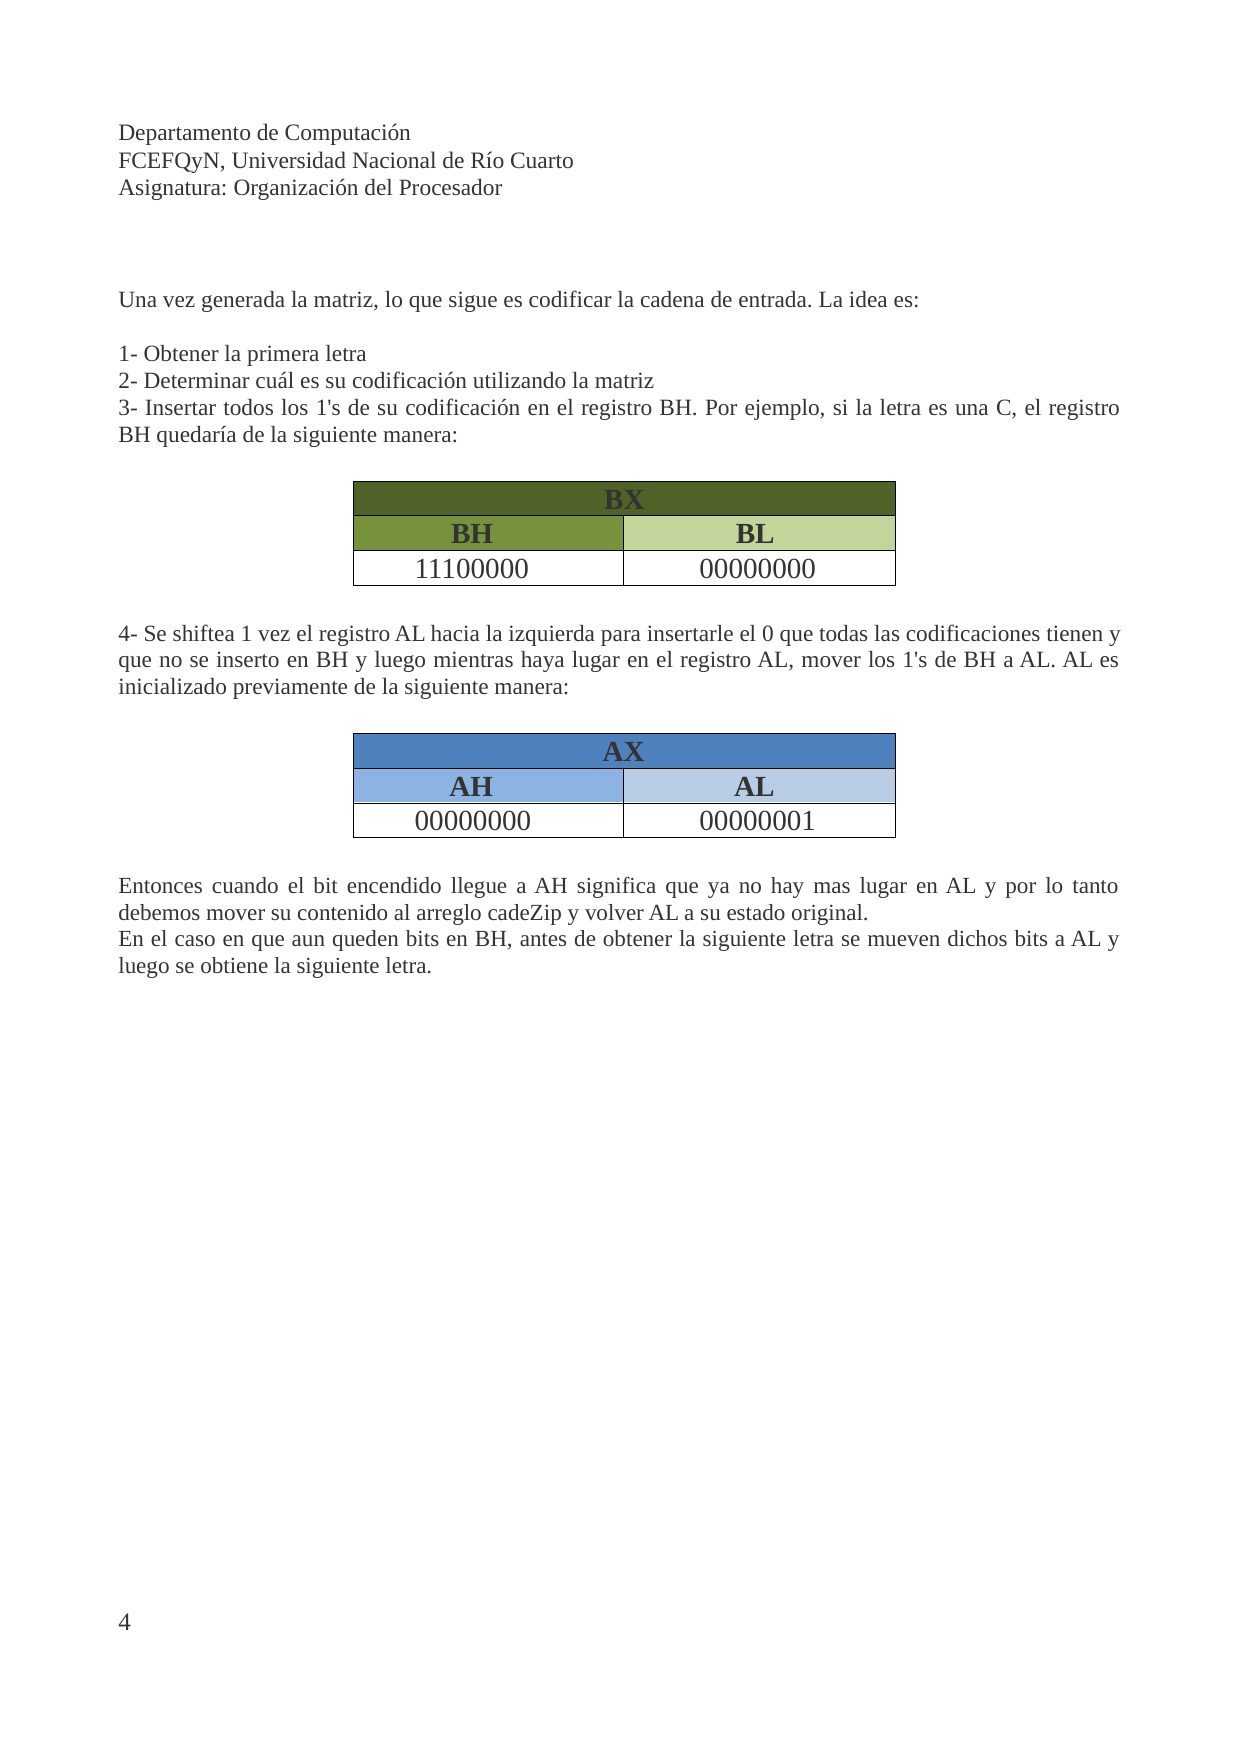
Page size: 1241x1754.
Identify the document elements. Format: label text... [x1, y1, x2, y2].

table_cell BH [354, 516, 623, 550]
table_cell AH [354, 769, 623, 802]
table_cell 11100000 [354, 551, 623, 584]
table_cell BL [624, 516, 895, 550]
text 2- Determinar cuál es su codificación utilizando la matriz [118, 367, 1122, 393]
text Entonces cuando el bit encendido llegue a AH significa que ya no hay mas lugar en AL y por lo tanto debemos mover su contenido al arreglo cadeZip y volver AL a su estado original. [118, 872, 1122, 925]
text En el caso en que aun queden bits en BH, antes de obtener la siguiente letra se mueven dichos bits a AL y luego se obtiene la siguiente letra. [118, 925, 1122, 978]
table_cell 00000000 [354, 804, 623, 837]
table_cell 00000000 [624, 551, 895, 584]
text 4- Se shiftea 1 vez el registro AL hacia la izquierda para insertarle el 0 que todas las codificaciones tienen y que no se inserto en BH y luego mientras haya lugar en el registro AL, mover los 1's de BH a AL. AL es inicializado previamente de la siguiente manera: [118, 619, 1122, 700]
table_cell 00000001 [624, 804, 895, 837]
table_header AX [354, 734, 895, 768]
table_header BX [354, 482, 895, 515]
text 1- Obtener la primera letra [118, 340, 1122, 367]
text Una vez generada la matriz, lo que sigue es codificar la cadena de entrada. La idea es: [118, 286, 1122, 313]
table_cell AL [624, 769, 895, 802]
text 3- Insertar todos los 1's de su codificación en el registro BH. Por ejemplo, si la letra es una C, el registro BH quedaría de la siguiente manera: [118, 393, 1122, 447]
